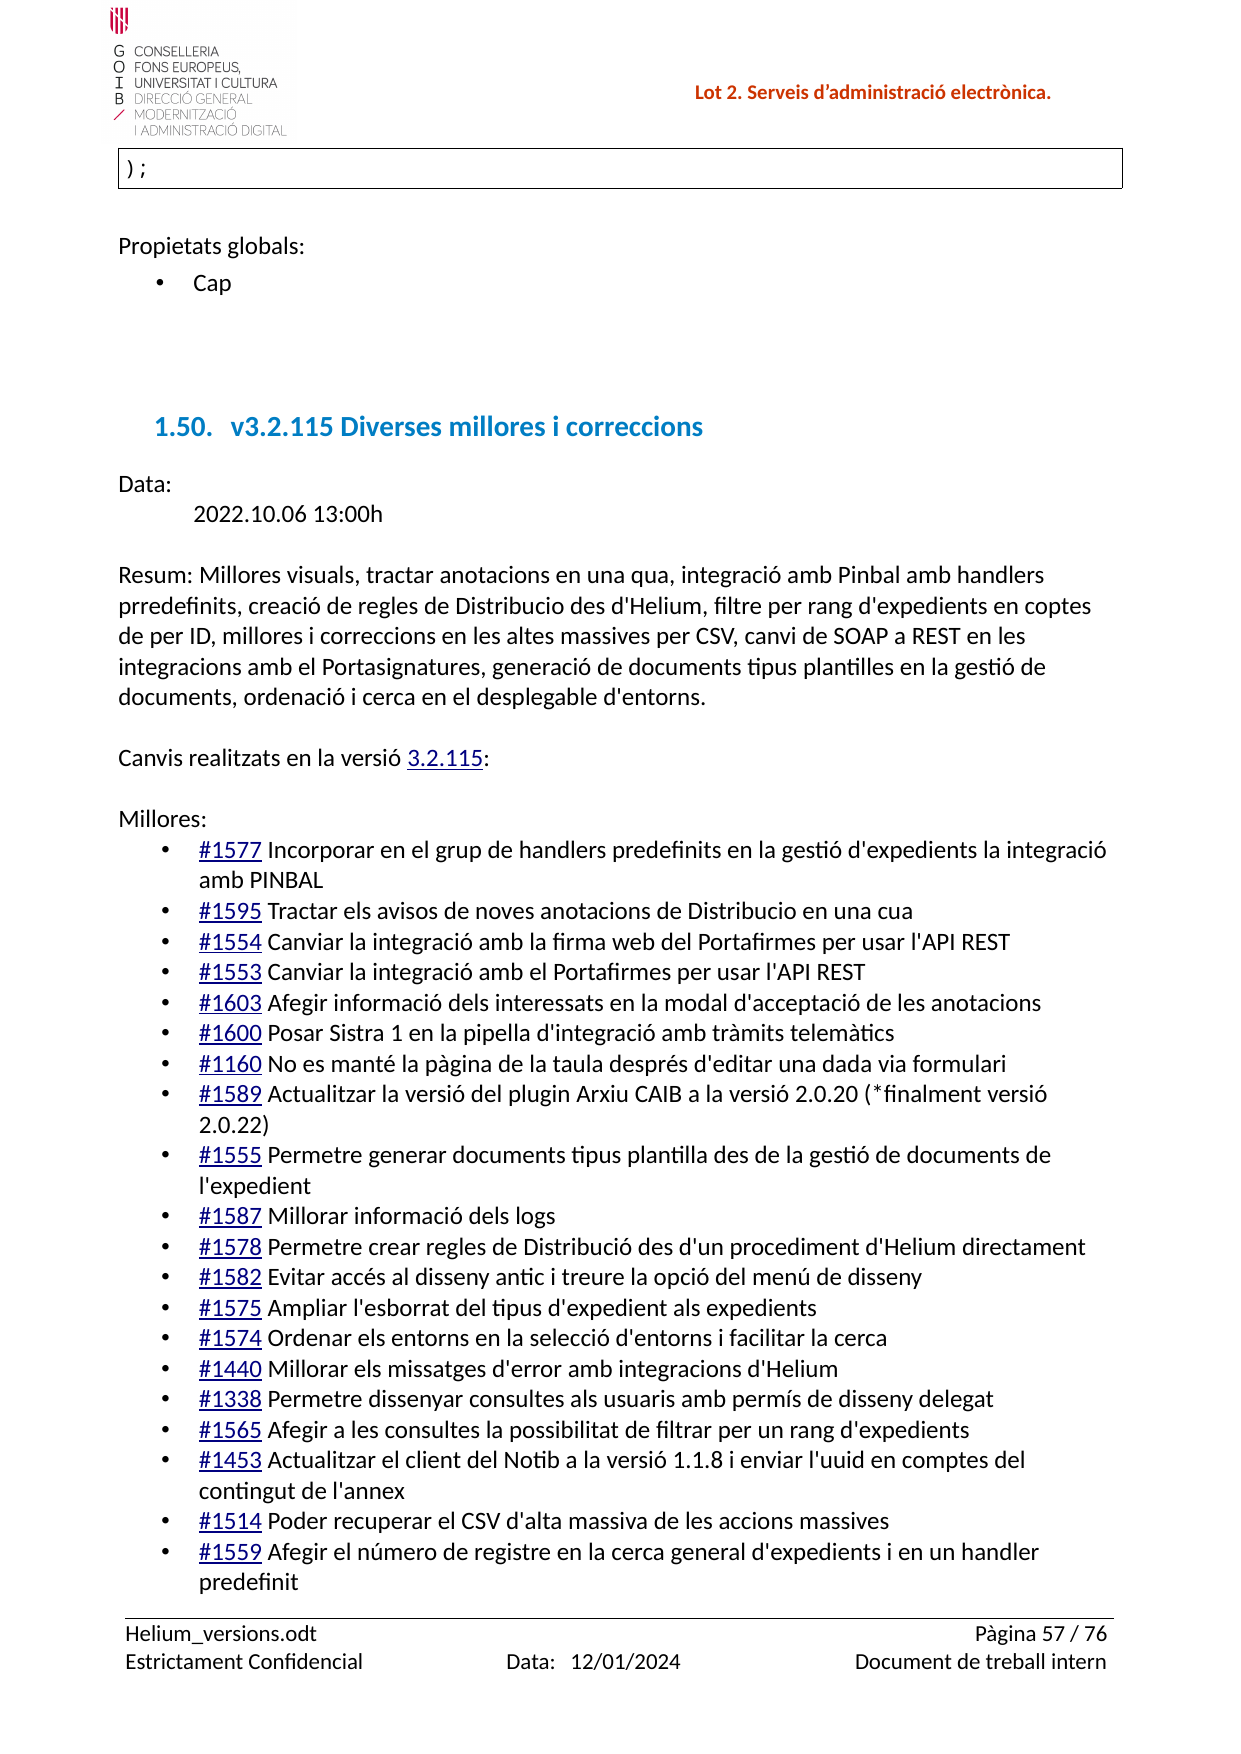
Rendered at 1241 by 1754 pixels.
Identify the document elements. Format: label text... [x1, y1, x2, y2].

text Canvis realitzats en la versió 3.2.115: [118, 742, 1122, 773]
list #1338 Permetre dissenyar consultes als usuaris amb permís de disseny delegat [161, 1383, 1122, 1414]
list #1554 Canviar la integració amb la firma web del Portafirmes per usar l'API REST [161, 926, 1122, 956]
list #1587 Millorar informació dels logs [161, 1200, 1122, 1231]
list #1453 Actualitzar el client del Notib a la versió 1.1.8 i enviar l'uuid en comptes del contingut de l'annex [161, 1444, 1122, 1506]
list #1578 Permetre crear regles de Distribució des d'un procediment d'Helium directament [161, 1231, 1122, 1261]
table_header ); [119, 149, 1122, 188]
text Millores: [118, 803, 1122, 834]
text Propietats globals: [118, 230, 1122, 261]
list #1440 Millorar els missatges d'error amb integracions d'Helium [161, 1353, 1122, 1383]
list #1574 Ordenar els entorns en la selecció d'entorns i facilitar la cerca [161, 1322, 1122, 1353]
list #1577 Incorporar en el grup de handlers predefinits en la gestió d'expedients la integració amb PINBAL [161, 834, 1122, 895]
text 2022.10.06 13:00h [118, 498, 1122, 529]
list #1575 Ampliar l'esborrat del tipus d'expedient als expedients [161, 1292, 1122, 1322]
list #1160 No es manté la pàgina de la taula després d'editar una dada via formulari [161, 1048, 1122, 1078]
text Data: [118, 468, 1122, 498]
list #1595 Tractar els avisos de noves anotacions de Distribucio en una cua [161, 895, 1122, 926]
list #1582 Evitar accés al disseny antic i treure la opció del menú de disseny [161, 1261, 1122, 1292]
list #1589 Actualitzar la versió del plugin Arxiu CAIB a la versió 2.0.20 (*finalment versió 2.0.22) [161, 1078, 1122, 1139]
text Resum: Millores visuals, tractar anotacions en una qua, integració amb Pinbal amb handlers prredefinits, creació de regles de Distribucio des d'Helium, filtre per rang d'expedients en coptes de per ID, millores i correccions en les altes massives per CSV, canvi de SOAP a REST en les integracions amb el Portasignatures, generació de documents tipus plantilles en la gestió de documents, ordenació i cerca en el desplegable d'entorns. [118, 559, 1122, 712]
list #1600 Posar Sistra 1 en la pipella d'integració amb tràmits telemàtics [161, 1017, 1122, 1048]
list #1603 Afegir informació dels interessats en la modal d'acceptació de les anotacions [161, 987, 1122, 1017]
subtitle v3.2.115 Diverses millores i correccions [153, 408, 1122, 444]
list #1555 Permetre generar documents tipus plantilla des de la gestió de documents de l'expedient [161, 1139, 1122, 1200]
list #1565 Afegir a les consultes la possibilitat de filtrar per un rang d'expedients [161, 1414, 1122, 1444]
picture [100, 0, 297, 144]
list #1514 Poder recuperar el CSV d'alta massiva de les accions massives [161, 1506, 1122, 1536]
list Cap [156, 267, 1122, 297]
list #1553 Canviar la integració amb el Portafirmes per usar l'API REST [161, 956, 1122, 987]
list #1559 Afegir el número de registre en la cerca general d'expedients i en un handler predefinit [161, 1536, 1122, 1597]
